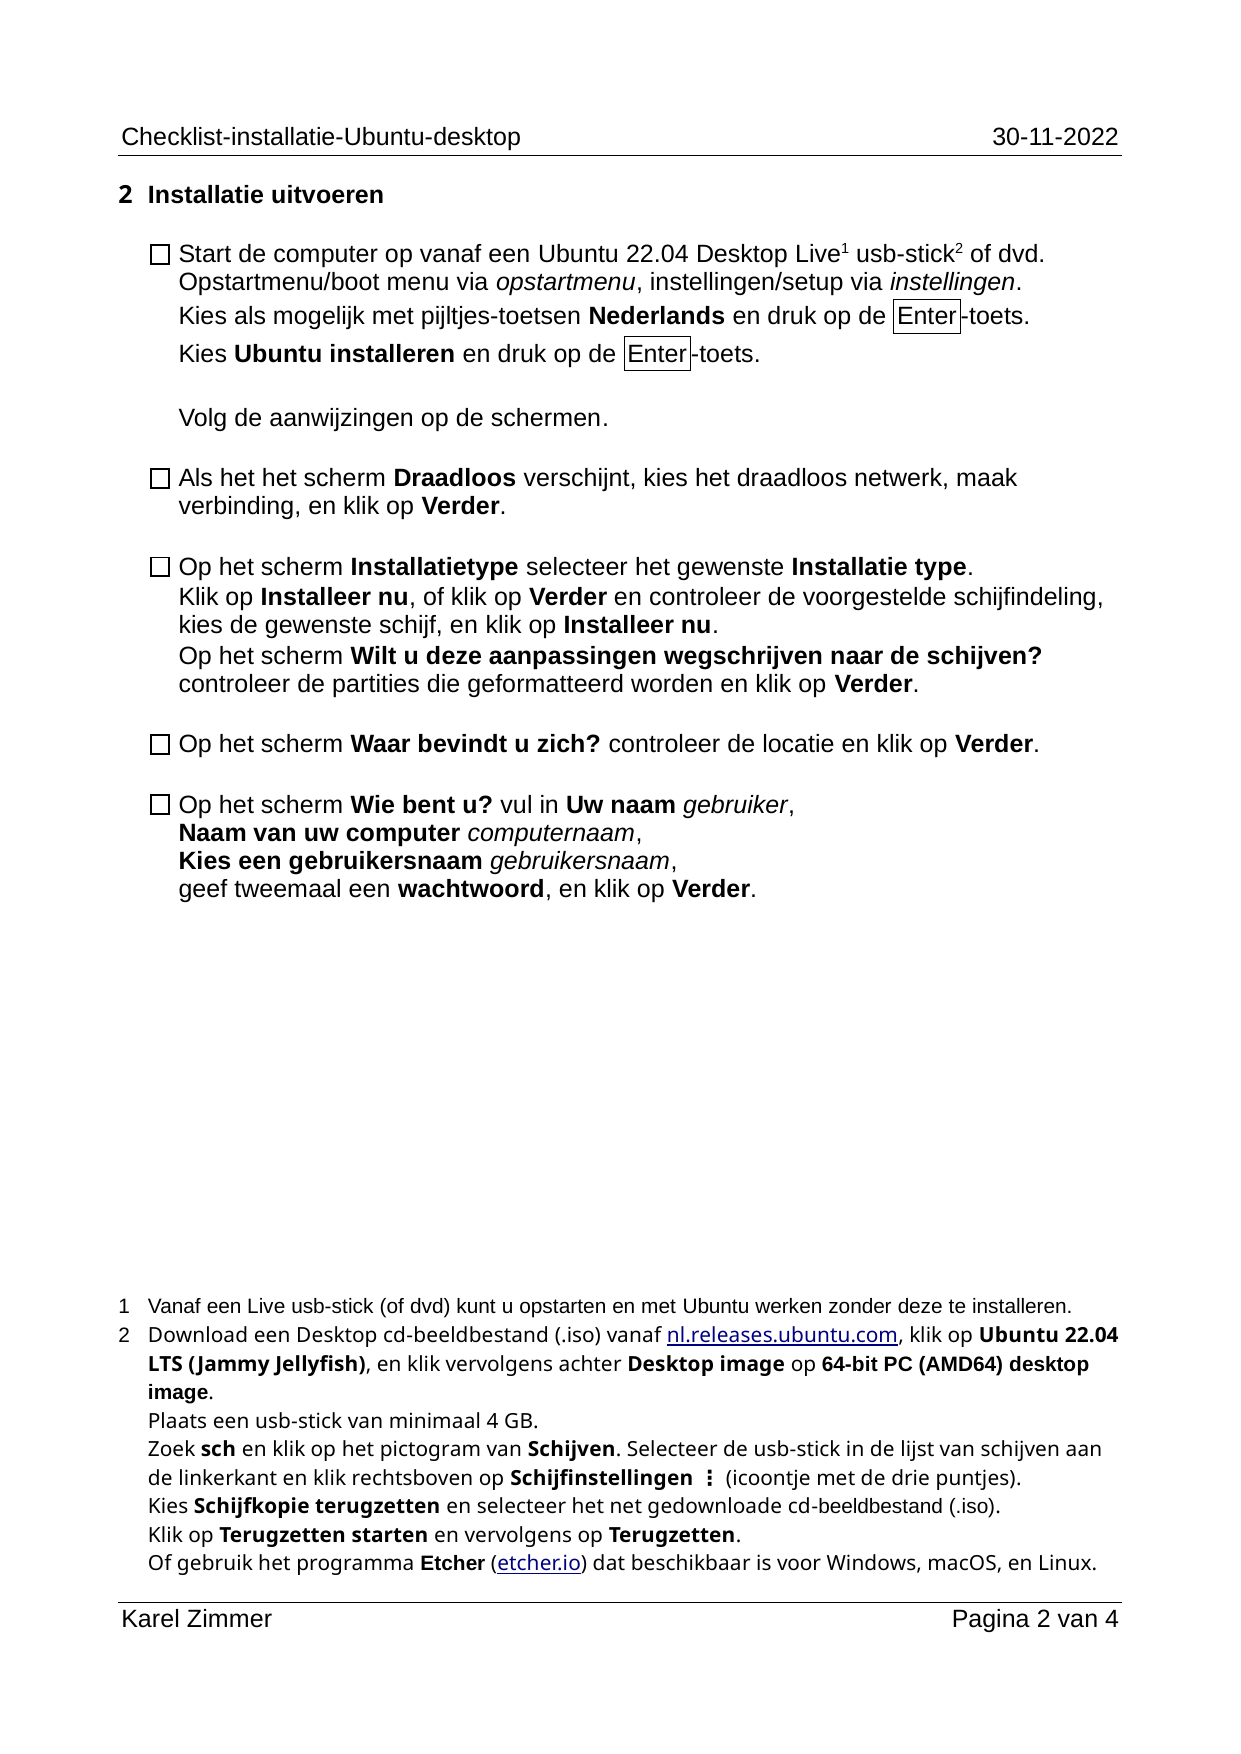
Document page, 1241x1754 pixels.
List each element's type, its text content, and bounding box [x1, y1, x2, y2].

table_header Start de computer op vanaf een Ubuntu 22.04 Desktop Live usb-stick of dvd. Opstartmenu/boot menu via opstartmenu, instellingen/setup via instellingen. [177, 239, 1121, 297]
table_cell Kies als mogelijk met pijltjes-toetsen Nederlands en druk op de Enter-toets. [177, 298, 1121, 335]
table_cell [141, 640, 177, 699]
table_cell [177, 521, 1121, 552]
table_header [141, 239, 177, 297]
table_cell Op het scherm Waar bevindt u zich? controleer de locatie en klik op Verder. [177, 729, 1121, 759]
table_cell [141, 463, 177, 521]
table_cell [141, 403, 177, 433]
table_cell [141, 729, 177, 759]
table_cell [141, 335, 177, 372]
table_cell Op het scherm Wie bent u? vul in Uw naam gebruiker, Naam van uw computer computernaam, Kies een gebruikersnaam gebruikersnaam, geef tweemaal een wachtwoord, en klik op Verder. [177, 790, 1121, 904]
table_cell [141, 582, 177, 640]
table_cell [141, 552, 177, 582]
table_cell [177, 699, 1121, 729]
table_cell [141, 759, 177, 790]
table_cell Op het scherm Wilt u deze aanpassingen wegschrijven naar de schijven? controleer de partities die geformatteerd worden en klik op Verder. [177, 640, 1121, 699]
table_cell Op het scherm Installatietype selecteer het gewenste Installatie type. [177, 552, 1121, 582]
table_cell [141, 372, 177, 402]
table_cell [141, 433, 177, 463]
table_cell [141, 790, 177, 904]
table_cell [141, 521, 177, 552]
table_cell Als het het scherm Draadloos verschijnt, kies het draadloos netwerk, maak verbinding, en klik op Verder. [177, 463, 1121, 521]
table_cell [177, 372, 1121, 402]
table_cell [141, 699, 177, 729]
table_cell [177, 433, 1121, 463]
list Installatie uitvoeren [118, 177, 1122, 211]
table_cell Volg de aanwijzingen op de schermen. [177, 403, 1121, 433]
table_cell [177, 759, 1121, 790]
table_cell Klik op Installeer nu, of klik op Verder en controleer de voorgestelde schijfindeling, kies de gewenste schijf, en klik op Installeer nu. [177, 582, 1121, 640]
table_cell Kies Ubuntu installeren en druk op de Enter-toets. [177, 335, 1121, 372]
table_cell [141, 298, 177, 335]
